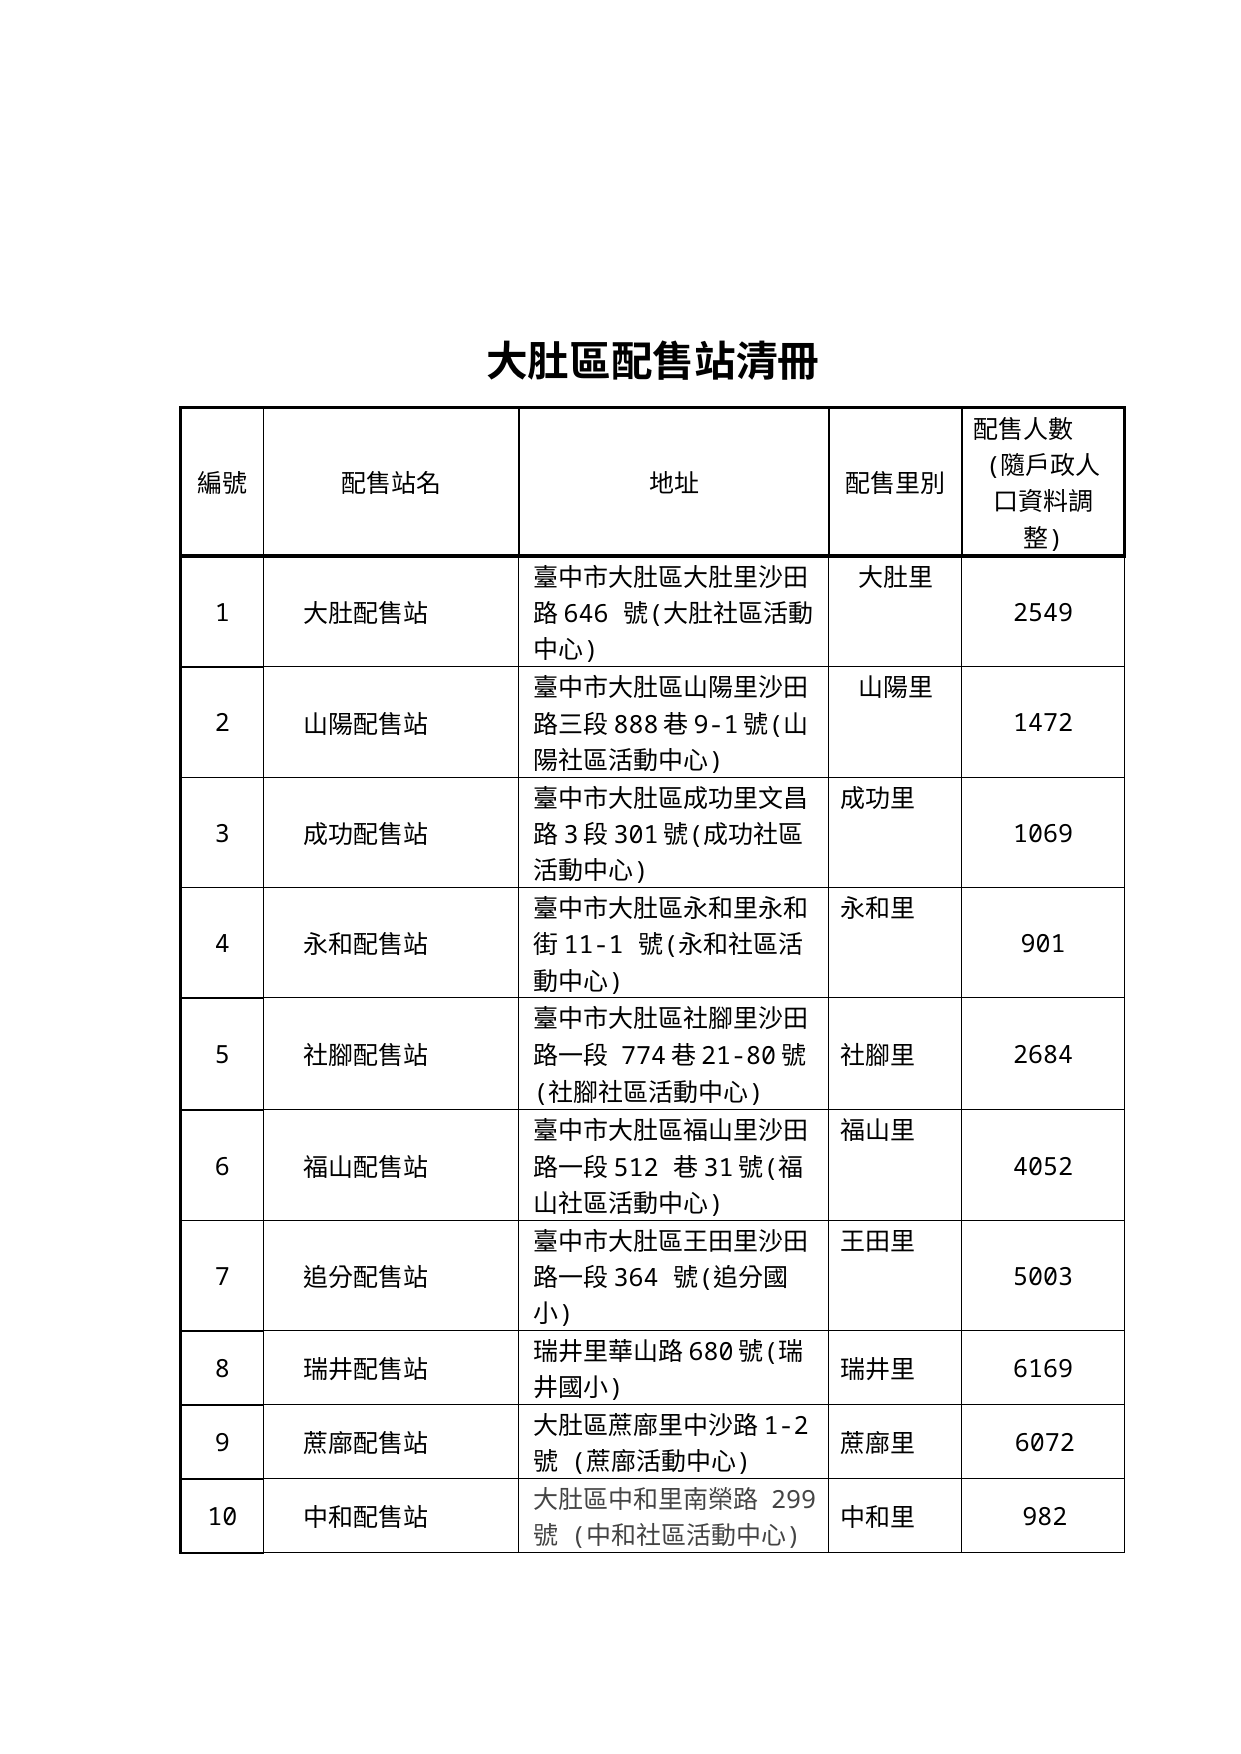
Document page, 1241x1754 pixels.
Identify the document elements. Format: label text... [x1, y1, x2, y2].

table_cell 5 [182, 999, 263, 1109]
table_cell 山陽里 [829, 667, 961, 777]
table_cell 中和配售站 [264, 1479, 518, 1552]
table_cell 1472 [962, 667, 1124, 777]
table_cell 社腳配售站 [264, 998, 518, 1109]
text 大肚區配售站清冊 [153, 333, 1152, 387]
table_cell 永和里 [829, 888, 961, 997]
table_header 編號 [182, 409, 263, 554]
table_header 配售站名 [264, 409, 518, 554]
table_cell 901 [962, 888, 1124, 997]
table_cell 9 [182, 1406, 263, 1478]
table_cell 臺中市大肚區永和里永和街11-1 號(永和社區活動中心) [519, 888, 828, 997]
table_cell 福山里 [829, 1110, 961, 1219]
table_cell 2684 [962, 998, 1124, 1109]
table_header 配售人數 (隨戶政人口資料調整) [963, 409, 1123, 554]
table_cell 臺中市大肚區大肚里沙田路646 號(大肚社區活動中心) [519, 558, 828, 666]
table_cell 6169 [962, 1331, 1124, 1404]
table_cell 982 [962, 1479, 1124, 1552]
table_cell 臺中市大肚區福山里沙田路一段512 巷31號(福山社區活動中心) [519, 1110, 828, 1219]
table_cell 臺中市大肚區成功里文昌路3段301號(成功社區活動中心) [519, 778, 828, 887]
table_cell 大肚里 [829, 558, 961, 666]
table_cell 10 [182, 1480, 263, 1552]
table_cell 6072 [962, 1405, 1124, 1478]
table_cell 6 [182, 1111, 263, 1219]
table_cell 瑞井里華山路680號(瑞井國小) [519, 1331, 828, 1404]
table_cell 蔗廍配售站 [264, 1405, 518, 1478]
table_cell 5003 [962, 1221, 1124, 1330]
table_cell 福山配售站 [264, 1110, 518, 1219]
table_header 地址 [520, 409, 828, 554]
table_cell 臺中市大肚區山陽里沙田路三段888巷9-1號(山陽社區活動中心) [519, 667, 828, 777]
table_cell 大肚區中和里南榮路 299 號 (中和社區活動中心) [519, 1479, 828, 1552]
table_cell 成功配售站 [264, 778, 518, 887]
table_cell 瑞井里 [829, 1331, 961, 1404]
table_cell 2549 [962, 558, 1124, 666]
table_cell 臺中市大肚區王田里沙田路一段364 號(追分國小) [519, 1221, 828, 1330]
table_cell 8 [182, 1332, 263, 1404]
table_cell 4 [182, 888, 263, 997]
table_header 配售里別 [830, 409, 961, 554]
table_cell 3 [182, 778, 263, 887]
table_cell 山陽配售站 [264, 667, 518, 777]
table_cell 瑞井配售站 [264, 1331, 518, 1404]
table_cell 中和里 [829, 1479, 961, 1552]
table_cell 1069 [962, 778, 1124, 887]
table_cell 2 [182, 668, 263, 777]
table_cell 王田里 [829, 1221, 961, 1330]
table_cell 7 [182, 1221, 263, 1330]
table_cell 成功里 [829, 778, 961, 887]
table_cell 臺中市大肚區社腳里沙田路一段 774巷21-80號(社腳社區活動中心) [519, 998, 828, 1109]
table_cell 永和配售站 [264, 888, 518, 997]
table_cell 蔗廍里 [829, 1405, 961, 1478]
table_cell 1 [182, 558, 263, 666]
table_cell 追分配售站 [264, 1221, 518, 1330]
table_cell 社腳里 [829, 998, 961, 1109]
table_cell 大肚配售站 [264, 558, 518, 666]
table_cell 大肚區蔗廍里中沙路1-2號 (蔗廍活動中心) [519, 1405, 828, 1478]
table_cell 4052 [962, 1110, 1124, 1219]
